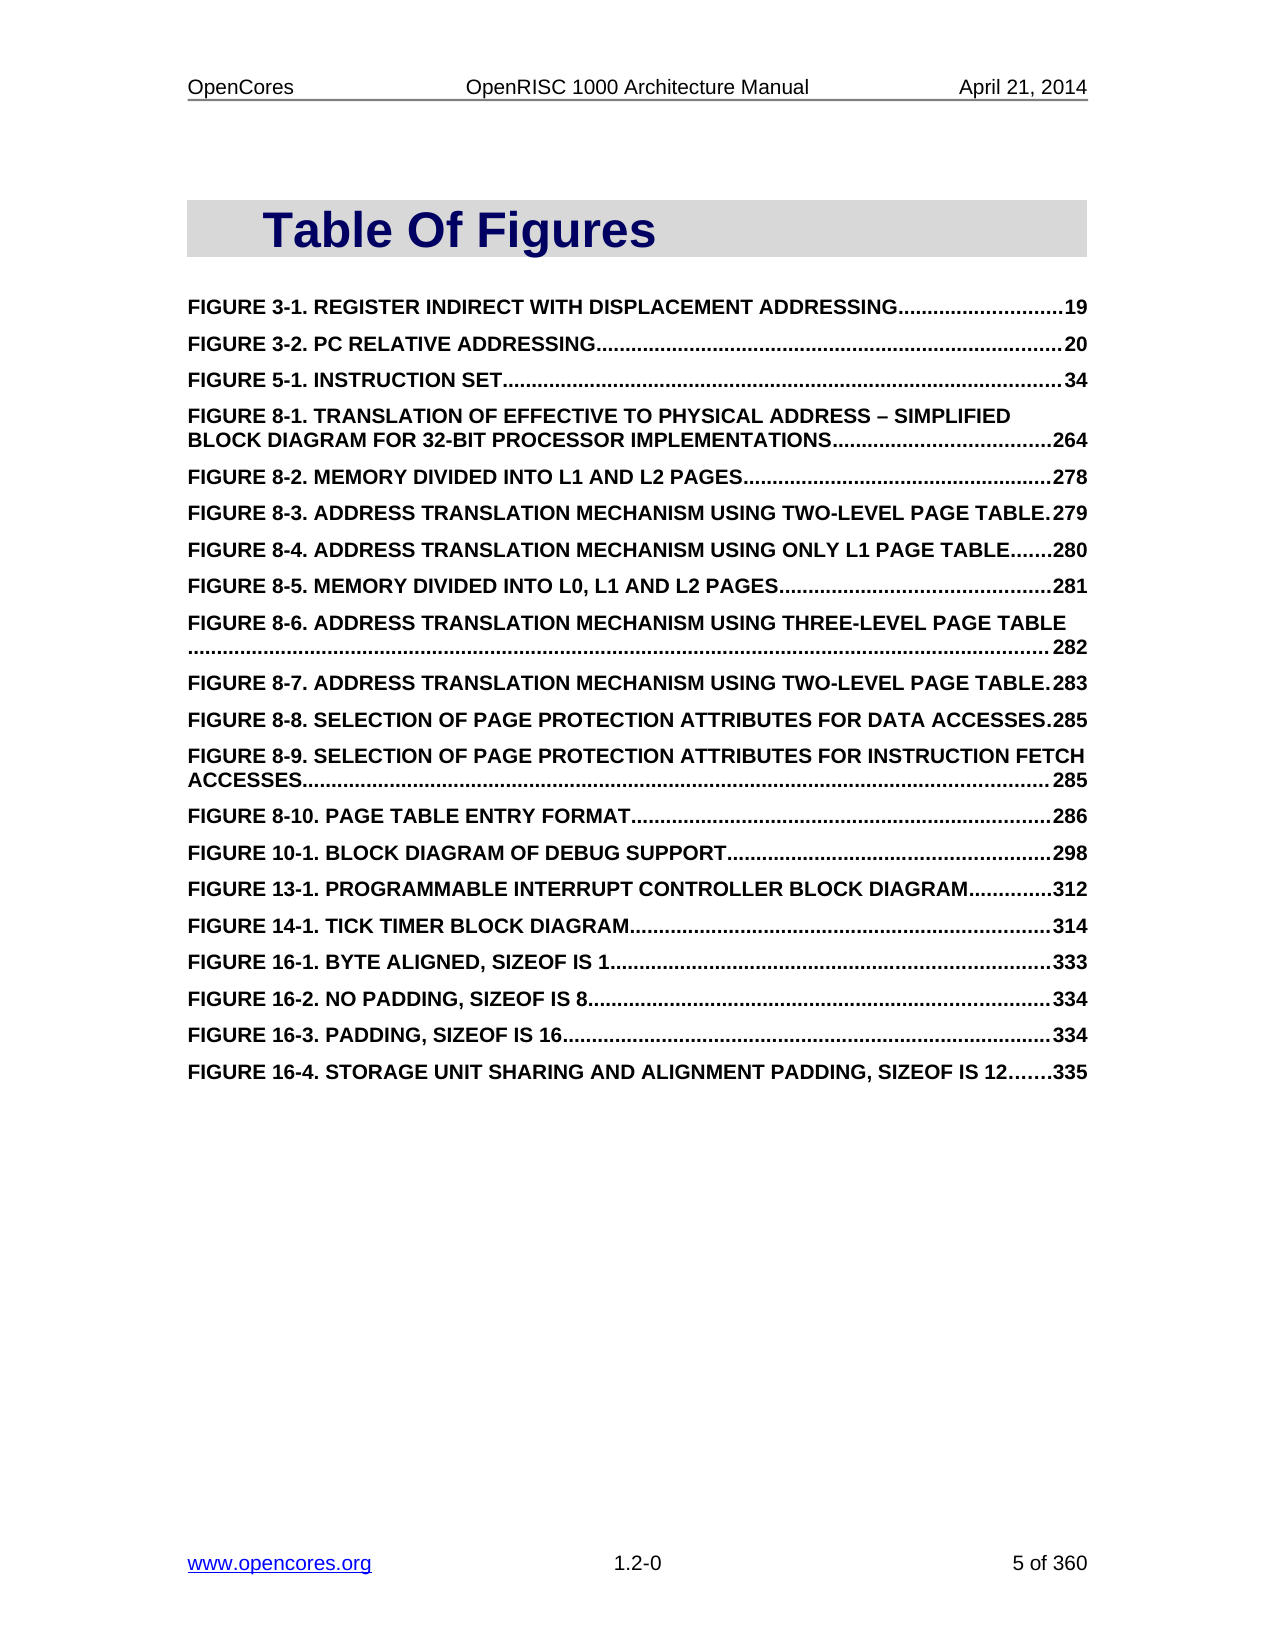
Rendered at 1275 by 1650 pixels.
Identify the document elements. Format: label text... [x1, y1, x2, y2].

text Figure 8-3. Address Translation Mechanism using Two-Level Page Table 279 [187, 501, 1087, 525]
text Figure 8-6. Address Translation Mechanism using Three-Level Page Table 282 [187, 611, 1087, 658]
text Figure 3-2. PC Relative Addressing 20 [187, 331, 1087, 355]
text Figure 8-5. Memory Divided Into L0, L1 and L2 pages 281 [187, 574, 1087, 598]
text Figure 13-1. Programmable Interrupt Controller Block Diagram 312 [187, 877, 1087, 901]
text Figure 8-8. Selection of Page Protection Attributes for Data Accesses 285 [187, 707, 1087, 731]
text Figure 8-1. Translation of Effective to Physical Address – Simplified block diagram for 32-bit processor implementations 264 [187, 404, 1087, 452]
text Figure 8-2. Memory Divided Into L1 and L2 pages 278 [187, 465, 1087, 489]
text Figure 16-4. Storage unit sharing and alignment padding, sizeof is 12 335 [187, 1059, 1087, 1083]
text Figure 16-2. No padding, sizeof is 8 334 [187, 987, 1087, 1011]
text Figure 5-1. Instruction Set 34 [187, 368, 1087, 392]
text Figure 14-1. Tick Timer Block Diagram 314 [187, 914, 1087, 938]
subtitle Table Of Figures [187, 200, 1087, 257]
text Figure 8-9. Selection of Page Protection Attributes for Instruction Fetch Accesses 285 [187, 744, 1087, 792]
text Figure 8-10. Page Table Entry Format 286 [187, 804, 1087, 828]
text Figure 3-1. Register Indirect with Displacement Addressing 19 [187, 295, 1087, 319]
text Figure 16-3. Padding, sizeof is 16 334 [187, 1023, 1087, 1047]
text Figure 10-1. Block Diagram of Debug Support 298 [187, 841, 1087, 865]
text Figure 16-1. Byte aligned, sizeof is 1 333 [187, 950, 1087, 974]
text Figure 8-7. Address Translation Mechanism using Two-Level Page Table 283 [187, 671, 1087, 695]
text Figure 8-4. Address Translation Mechanism using only L1 Page Table 280 [187, 538, 1087, 562]
